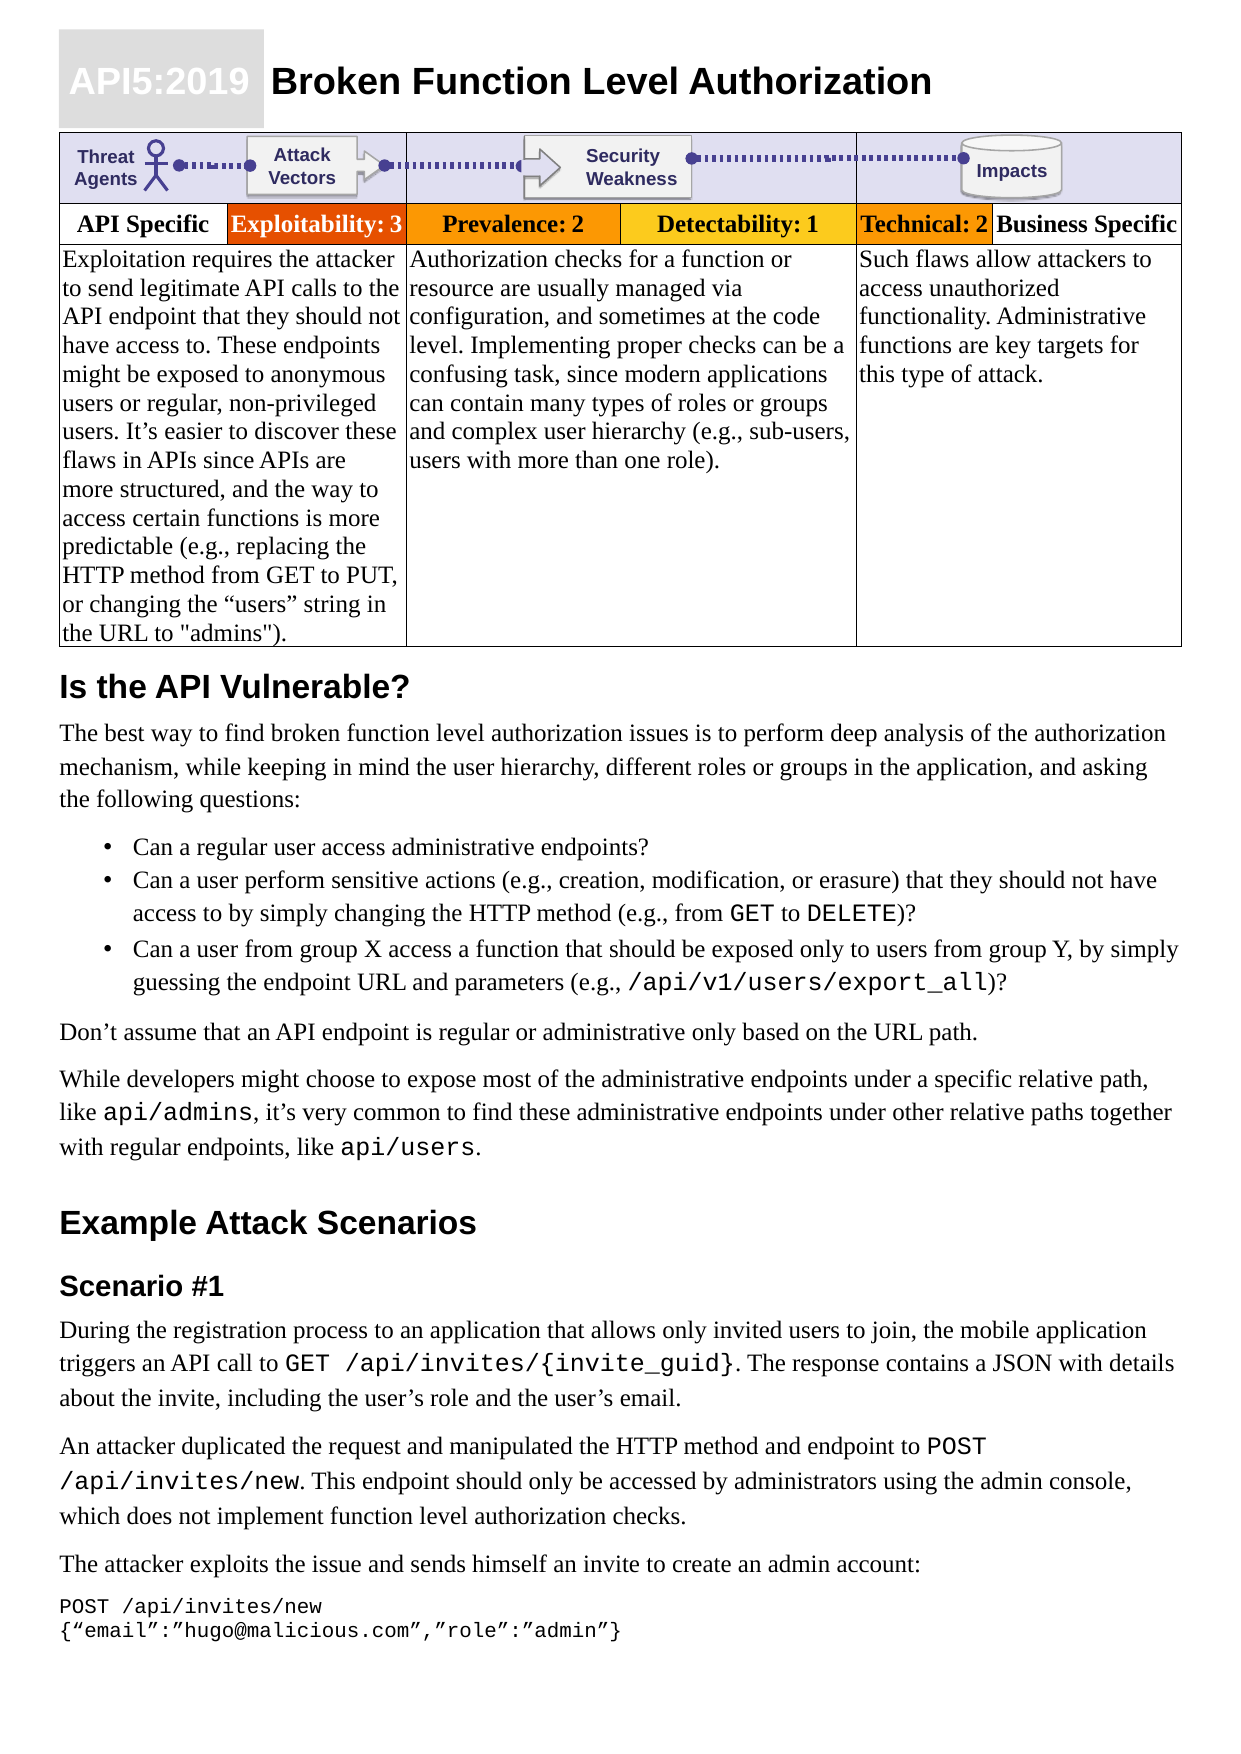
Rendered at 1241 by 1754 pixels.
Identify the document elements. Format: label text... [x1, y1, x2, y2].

table_header [407, 133, 620, 203]
subtitle Is the API Vulnerable? [59, 667, 1181, 706]
table_header [227, 133, 406, 203]
table_cell Business Specific [993, 204, 1181, 244]
table_header [620, 133, 856, 203]
text Don’t assume that an API endpoint is regular or administrative only based on the URL path. [59, 1017, 1181, 1045]
text During the registration process to an application that allows only invited users to join, the mobile application triggers an API call to GET /api/invites/{invite_guid}. The response contains a JSON with details about the invite, including the user’s role and the user’s email. [59, 1315, 1181, 1412]
table_cell Authorization checks for a function or resource are usually managed via configuration, and sometimes at the code level. Implementing proper checks can be a confusing task, since modern applications can contain many types of roles or groups and complex user hierarchy (e.g., sub-users, users with more than one role). [407, 245, 856, 646]
list Can a regular user access administrative endpoints? [103, 832, 1181, 861]
table_cell Exploitability: 3 [228, 204, 406, 244]
table_cell Such flaws allow attackers to access unauthorized functionality. Administrative functions are key targets for this type of attack. [857, 245, 1181, 646]
subtitle Example Attack Scenarios [59, 1203, 1181, 1242]
table_header [60, 133, 227, 203]
table_header [857, 133, 992, 203]
text The attacker exploits the issue and sends himself an invite to create an admin account: [59, 1549, 1181, 1577]
table_cell Technical: 2 [857, 204, 992, 244]
table_header [992, 133, 1181, 203]
text {“email”:”hugo@malicious.com”,”role”:”admin”} [59, 1620, 1181, 1644]
text The best way to find broken function level authorization issues is to perform deep analysis of the authorization mechanism, while keeping in mind the user hierarchy, different roles or groups in the application, and asking the following questions: [59, 718, 1181, 813]
list Can a user from group X access a function that should be exposed only to users from group Y, by simply guessing the endpoint URL and parameters (e.g., /api/v1/users/export_all)? [103, 934, 1181, 997]
text While developers might choose to expose most of the administrative endpoints under a specific relative path, like api/admins, it’s very common to find these administrative endpoints under other relative paths together with regular endpoints, like api/users. [59, 1064, 1181, 1163]
text POST /api/invites/new [59, 1596, 1181, 1620]
table_cell Detectability: 1 [621, 204, 856, 244]
table_cell Exploitation requires the attacker to send legitimate API calls to the API endpoint that they should not have access to. These endpoints might be exposed to anonymous users or regular, non-privileged users. It’s easier to discover these flaws in APIs since APIs are more structured, and the way to access certain functions is more predictable (e.g., replacing the HTTP method from GET to PUT, or changing the “users” string in the URL to "admins"). [60, 245, 406, 646]
table_cell API Specific [60, 204, 227, 244]
subtitle Scenario #1 [59, 1269, 1181, 1303]
table_cell Prevalence: 2 [407, 204, 620, 244]
text An attacker duplicated the request and manipulated the HTTP method and endpoint to POST /api/invites/new. This endpoint should only be accessed by administrators using the admin console, which does not implement function level authorization checks. [59, 1431, 1181, 1530]
list Can a user perform sensitive actions (e.g., creation, modification, or erasure) that they should not have access to by simply changing the HTTP method (e.g., from GET to DELETE)? [103, 865, 1181, 929]
